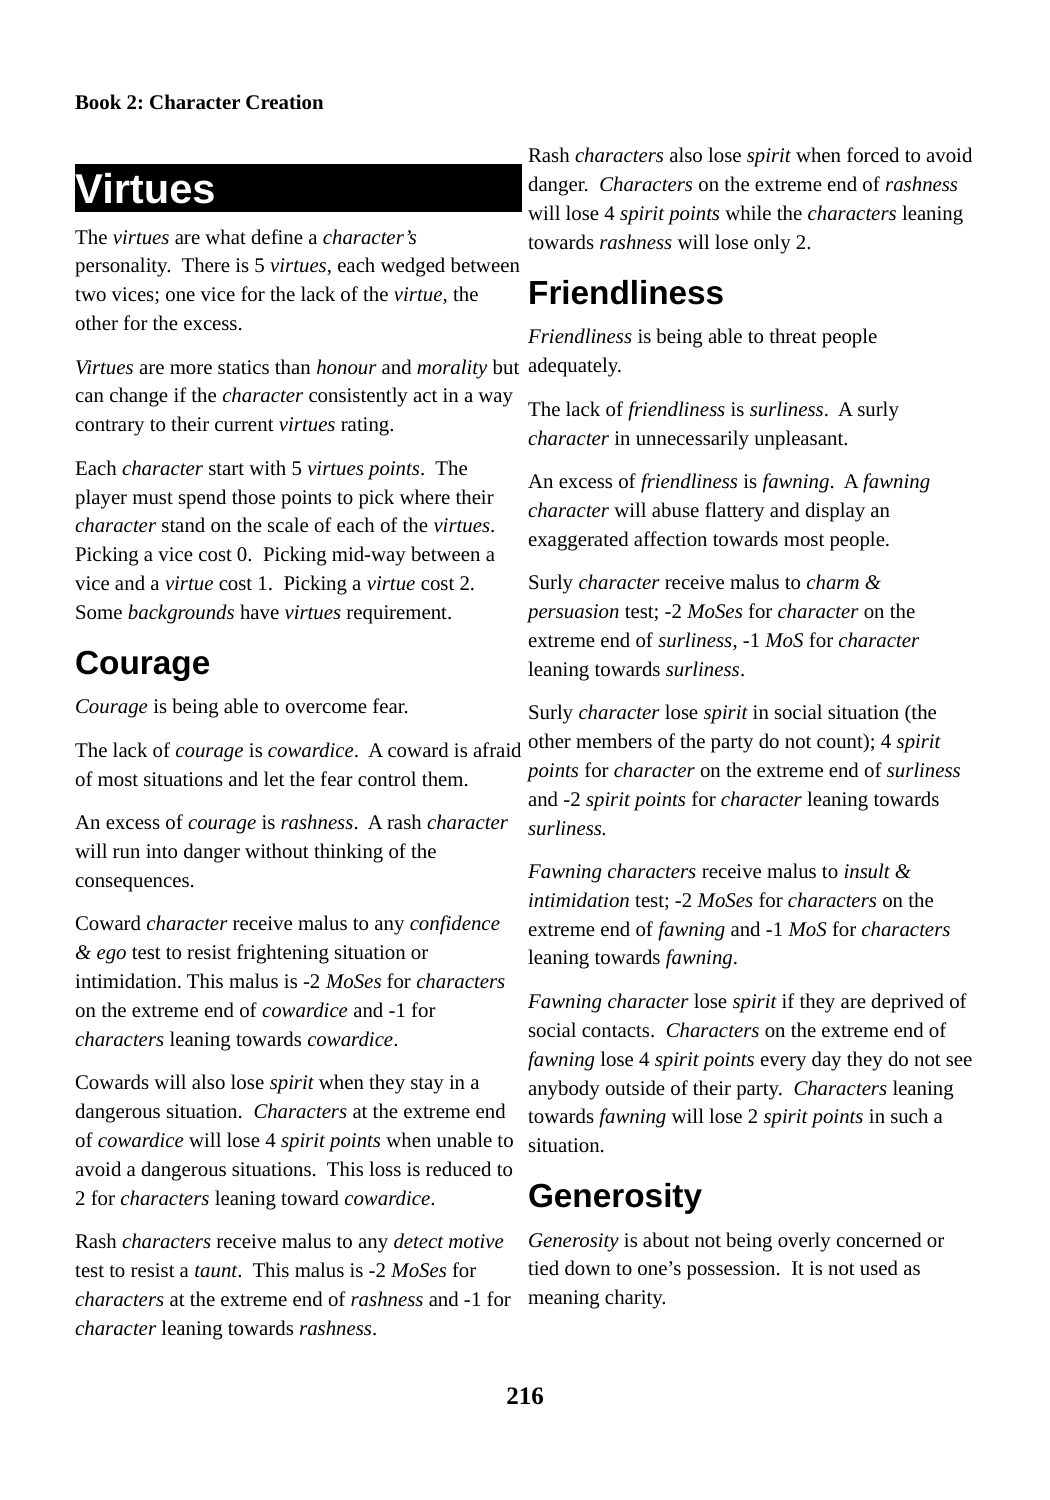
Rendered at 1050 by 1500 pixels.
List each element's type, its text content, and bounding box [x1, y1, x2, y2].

text The lack of courage is cowardice. A coward is afraid of most situations and let the fear control them. [75, 738, 522, 791]
subtitle Generosity [528, 1177, 975, 1215]
text Friendliness is being able to threat people adequately. [528, 324, 975, 377]
subtitle Courage [75, 643, 522, 682]
subtitle Virtues [75, 164, 522, 212]
text Fawning character lose spirit if they are deprived of social contacts. Characters on the extreme end of fawning lose 4 spirit points every day they do not see anybody outside of their party. Characters leaning towards fawning will lose 2 spirit points in such a situation. [528, 989, 975, 1157]
text An excess of friendliness is fawning. A fawning character will abuse flattery and display an exaggerated affection towards most people. [528, 469, 975, 551]
text An excess of courage is rashness. A rash character will run into danger without thinking of the consequences. [75, 810, 522, 892]
text Generosity is about not being overly concerned or tied down to one’s possession. It is not used as meaning charity. [528, 1227, 975, 1309]
text The lack of friendliness is surliness. A surly character in unnecessarily unpleasant. [528, 397, 975, 449]
text Each character start with 5 virtues points. The player must spend those points to pick where their character stand on the scale of each of the virtues. Picking a vice cost 0. Picking mid-way between a vice and a virtue cost 1. Picking a virtue cost 2. Some backgrounds have virtues requirement. [75, 456, 522, 624]
text The virtues are what define a character’s personality. There is 5 virtues, each wedged between two vices; one vice for the lack of the virtue, the other for the excess. [75, 224, 522, 335]
text Coward character receive malus to any confidence & ego test to resist frightening situation or intimidation. This malus is -2 MoSes for characters on the extreme end of cowardice and -1 for characters leaning towards cowardice. [75, 911, 522, 1051]
text Rash characters receive malus to any detect motive test to resist a taunt. This malus is -2 MoSes for characters at the extreme end of rashness and -1 for character leaning towards rashness. [75, 1229, 522, 1339]
text Cowards will also lose spirit when they stay in a dangerous situation. Characters at the extreme end of cowardice will lose 4 spirit points when unable to avoid a dangerous situations. This loss is reduced to 2 for characters leaning toward cowardice. [75, 1070, 522, 1209]
subtitle Friendliness [528, 273, 975, 312]
text Fawning characters receive malus to insult & intimidation test; -2 MoSes for characters on the extreme end of fawning and -1 MoS for characters leaning towards fawning. [528, 859, 975, 969]
text Virtues are more statics than honour and morality but can change if the character consistently act in a way contrary to their current virtues rating. [75, 354, 522, 436]
text Courage is being able to overcome fear. [75, 694, 522, 718]
text Rash characters also lose spirit when forced to avoid danger. Characters on the extreme end of rashness will lose 4 spirit points while the characters leaning towards rashness will lose only 2. [528, 143, 975, 254]
text Surly character receive malus to charm & persuasion test; -2 MoSes for character on the extreme end of surliness, -1 MoS for character leaning towards surliness. [528, 570, 975, 681]
text Surly character lose spirit in social situation (the other members of the party do not count); 4 spirit points for character on the extreme end of surliness and -2 spirit points for character leaning towards surliness. [528, 700, 975, 839]
